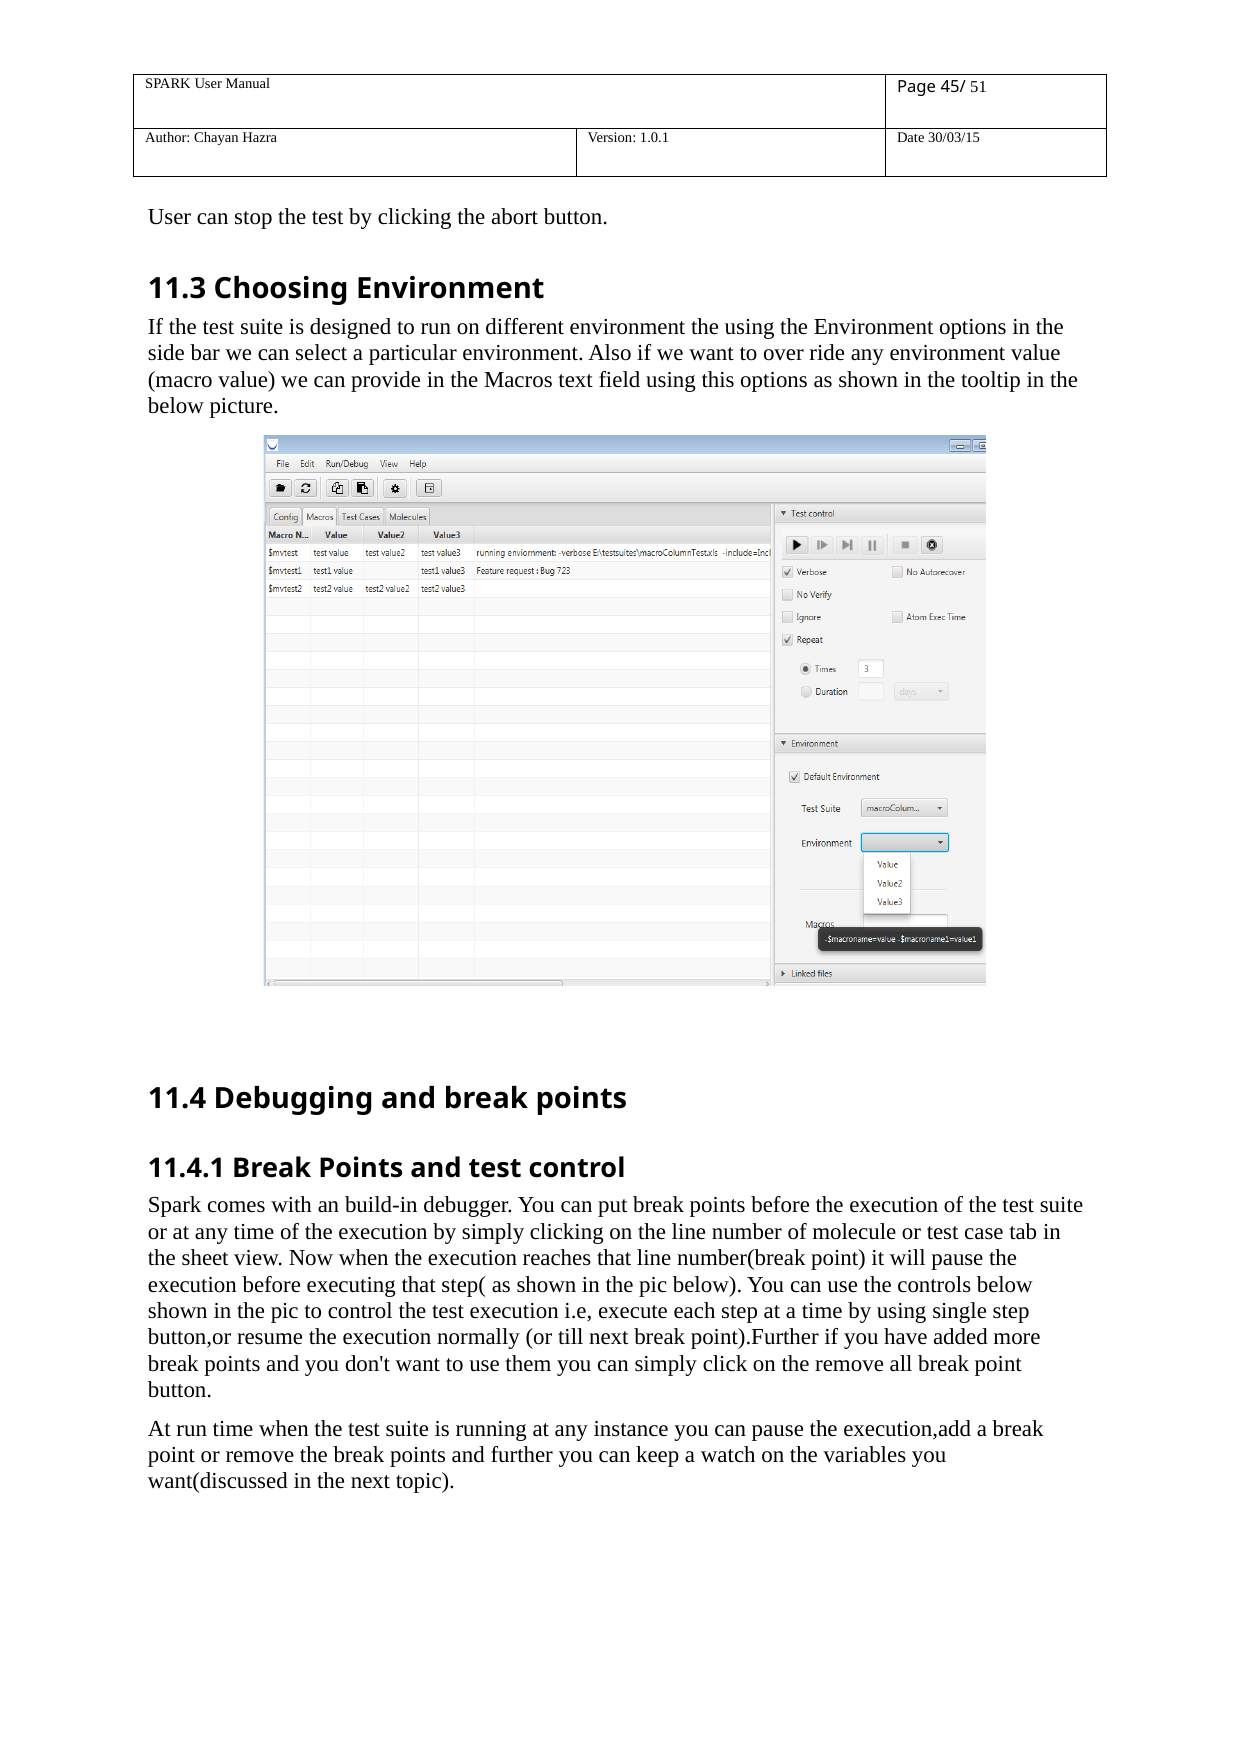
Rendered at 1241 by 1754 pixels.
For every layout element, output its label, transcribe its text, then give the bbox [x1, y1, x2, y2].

subtitle 11.4 Debugging and break points [148, 1077, 1092, 1117]
subtitle 11.4.1 Break Points and test control [148, 1148, 1092, 1185]
text User can stop the test by clicking the abort button. [148, 203, 1092, 229]
subtitle 11.3 Choosing Environment [148, 267, 1092, 307]
text Spark comes with an build-in debugger. You can put break points before the execution of the test suite or at any time of the execution by simply clicking on the line number of molecule or test case tab in the sheet view. Now when the execution reaches that line number(break point) it will pause the execution before executing that step( as shown in the pic below). You can use the controls below shown in the pic to control the test execution i.e, execute each step at a time by using single step button,or resume the execution normally (or till next break point).Further if you have added more break points and you don't want to use them you can simply click on the remove all break point button. [148, 1192, 1092, 1402]
text At run time when the test suite is running at any instance you can pause the execution,add a break point or remove the break points and further you can keep a watch on the variables you want(discussed in the next topic). [148, 1415, 1092, 1494]
picture [263, 435, 986, 986]
text If the test suite is designed to run on different environment the using the Environment options in the side bar we can select a particular environment. Also if we want to over ride any environment value (macro value) we can provide in the Macros text field using this options as shown in the tooltip in the below picture. [148, 313, 1092, 418]
